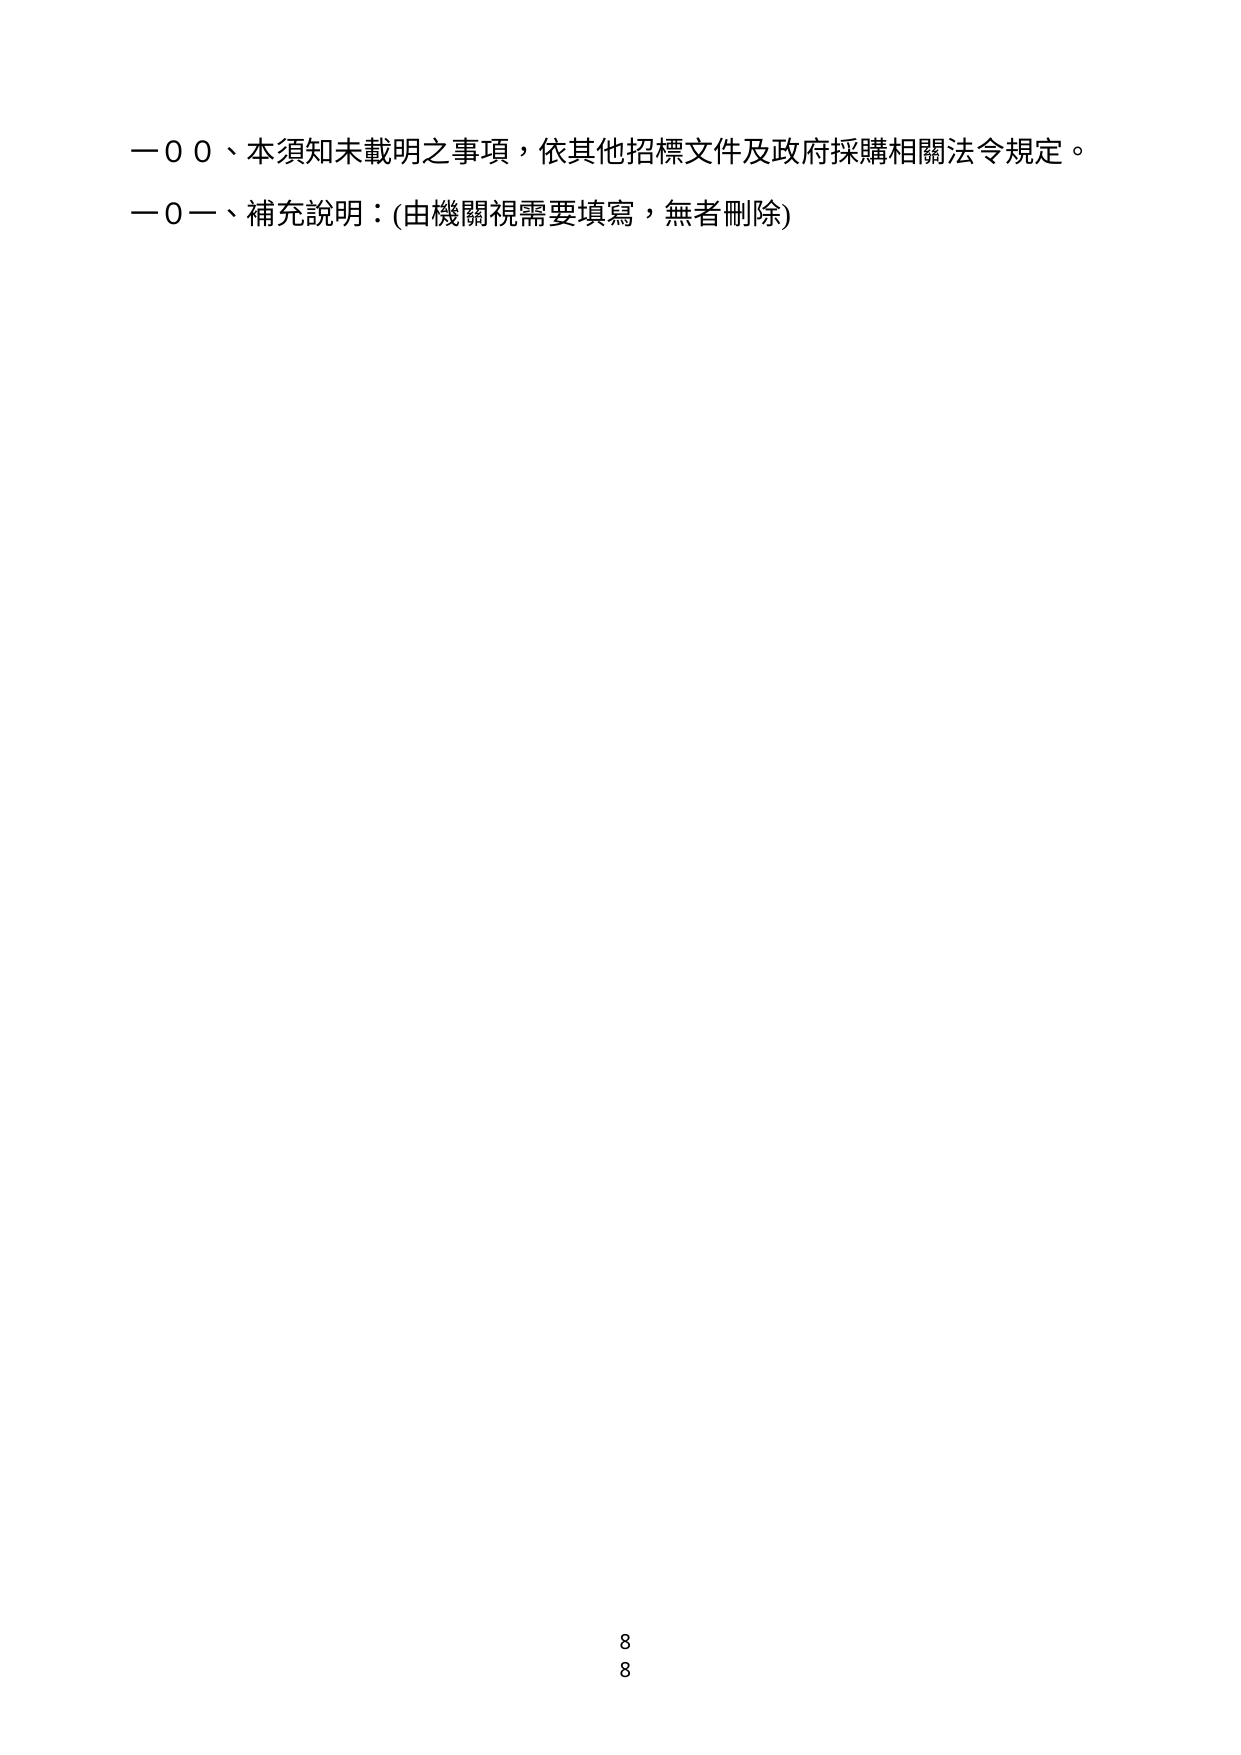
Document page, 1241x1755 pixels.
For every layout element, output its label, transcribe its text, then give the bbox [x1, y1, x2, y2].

text 一００、本須知未載明之事項，依其他招標文件及政府採購相關法令規定。 [130, 108, 1110, 170]
text 一０一、補充說明：(由機關視需要填寫，無者刪除) [130, 170, 1110, 233]
